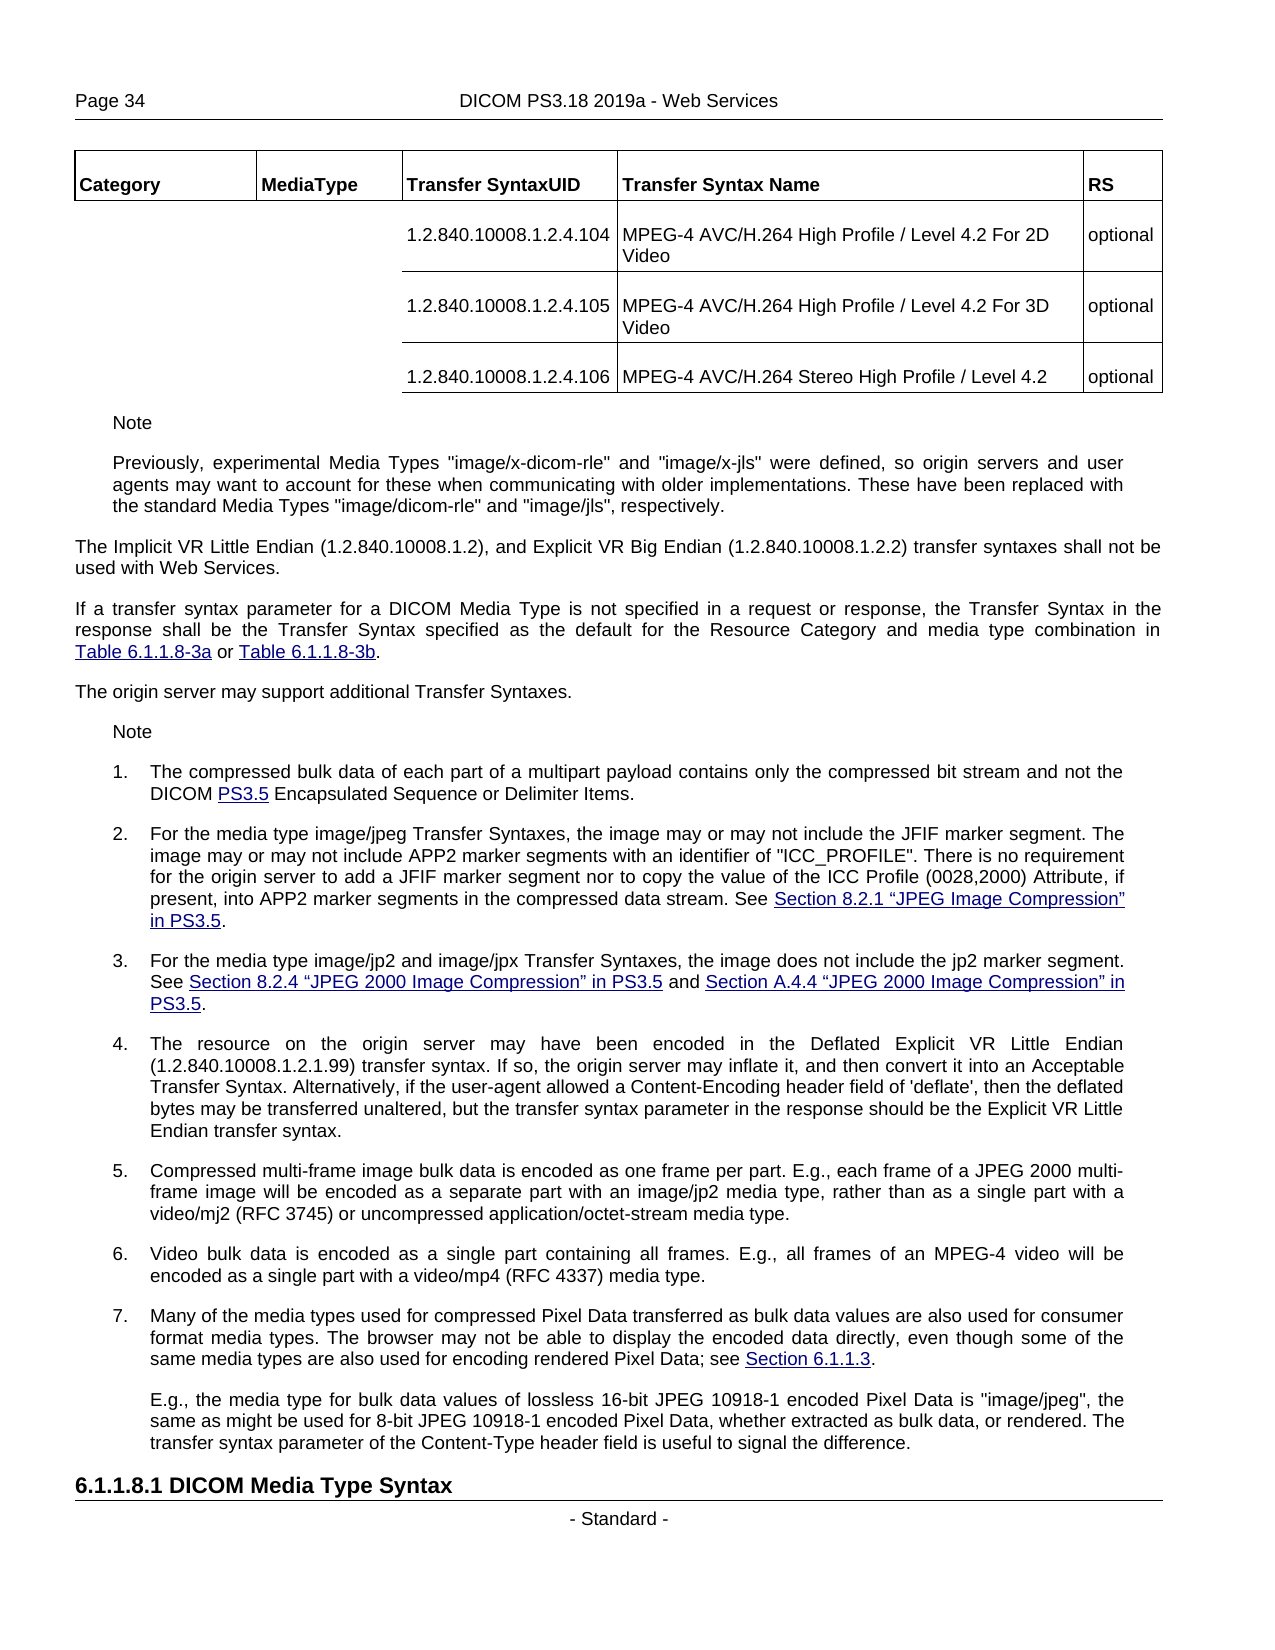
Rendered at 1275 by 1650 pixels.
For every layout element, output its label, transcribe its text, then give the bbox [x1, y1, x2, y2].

text 6.1.1.8.1 DICOM Media Type Syntax [75, 1472, 1162, 1498]
list The compressed bulk data of each part of a multipart payload contains only the compressed bit stream and not the DICOM PS3.5 Encapsulated Sequence or Delimiter Items. [112, 761, 1125, 804]
text Note [112, 721, 1125, 743]
table_header RS [1084, 151, 1162, 200]
table_cell optional [1084, 272, 1162, 342]
text If a transfer syntax parameter for a DICOM Media Type is not specified in a request or response, the Transfer Syntax in the response shall be the Transfer Syntax specified as the default for the Resource Category and media type combination in Table 6.1.1.8-3a or Table 6.1.1.8-3b. [75, 597, 1162, 662]
text Previously, experimental Media Types "image/x-dicom-rle" and "image/x-jls" were defined, so origin servers and user agents may want to account for these when communicating with older implementations. These have been replaced with the standard Media Types "image/dicom-rle" and "image/jls", respectively. [112, 452, 1125, 517]
table_header Transfer Syntax Name [618, 151, 1083, 200]
list For the media type image/jp2 and image/jpx Transfer Syntaxes, the image does not include the jp2 marker segment. See Section 8.2.4 “JPEG 2000 Image Compression” in PS3.5 and Section A.4.4 “JPEG 2000 Image Compression” in PS3.5. [112, 950, 1125, 1014]
list The resource on the origin server may have been encoded in the Deflated Explicit VR Little Endian (1.2.840.10008.1.2.1.99) transfer syntax. If so, the origin server may inflate it, and then convert it into an Acceptable Transfer Syntax. Alternatively, if the user-agent allowed a Content-Encoding header field of 'deflate', then the deflated bytes may be transferred unaltered, but the transfer syntax parameter in the response should be the Explicit VR Little Endian transfer syntax. [112, 1033, 1125, 1141]
table_cell optional [1084, 343, 1162, 392]
table_cell 1.2.840.10008.1.2.4.104 [402, 201, 617, 271]
table_header Category [76, 151, 256, 200]
list Many of the media types used for compressed Pixel Data transferred as bulk data values are also used for consumer format media types. The browser may not be able to display the encoded data directly, even though some of the same media types are also used for encoding rendered Pixel Data; see Section 6.1.1.3. [112, 1305, 1125, 1370]
table_cell 1.2.840.10008.1.2.4.106 [402, 343, 617, 392]
text Note [112, 412, 1125, 433]
list E.g., the media type for bulk data values of lossless 16-bit JPEG 10918-1 encoded Pixel Data is "image/jpeg", the same as might be used for 8-bit JPEG 10918-1 encoded Pixel Data, whether extracted as bulk data, or rendered. The transfer syntax parameter of the Content-Type header field is useful to signal the difference. [112, 1388, 1125, 1453]
table_cell optional [1084, 201, 1162, 271]
table_cell MPEG-4 AVC/H.264 Stereo High Profile / Level 4.2 [618, 343, 1083, 392]
table_cell MPEG-4 AVC/H.264 High Profile / Level 4.2 For 3D Video [618, 272, 1083, 342]
table_cell 1.2.840.10008.1.2.4.105 [402, 272, 617, 342]
text The origin server may support additional Transfer Syntaxes. [75, 681, 1162, 702]
table_header MediaType [257, 151, 402, 200]
table_cell MPEG-4 AVC/H.264 High Profile / Level 4.2 For 2D Video [618, 201, 1083, 271]
list Compressed multi-frame image bulk data is encoded as one frame per part. E.g., each frame of a JPEG 2000 multi-frame image will be encoded as a separate part with an image/jp2 media type, rather than as a single part with a video/mj2 (RFC 3745) or uncompressed application/octet-stream media type. [112, 1160, 1125, 1224]
text The Implicit VR Little Endian (1.2.840.10008.1.2), and Explicit VR Big Endian (1.2.840.10008.1.2.2) transfer syntaxes shall not be used with Web Services. [75, 535, 1162, 578]
list For the media type image/jpeg Transfer Syntaxes, the image may or may not include the JFIF marker segment. The image may or may not include APP2 marker segments with an identifier of "ICC_PROFILE". There is no requirement for the origin server to add a JFIF marker segment nor to copy the value of the ICC Profile (0028,2000) Attribute, if present, into APP2 marker segments in the compressed data stream. See Section 8.2.1 “JPEG Image Compression” in PS3.5. [112, 823, 1125, 931]
table_header Transfer SyntaxUID [403, 151, 617, 200]
list Video bulk data is encoded as a single part containing all frames. E.g., all frames of an MPEG-4 video will be encoded as a single part with a video/mp4 (RFC 4337) media type. [112, 1243, 1125, 1286]
